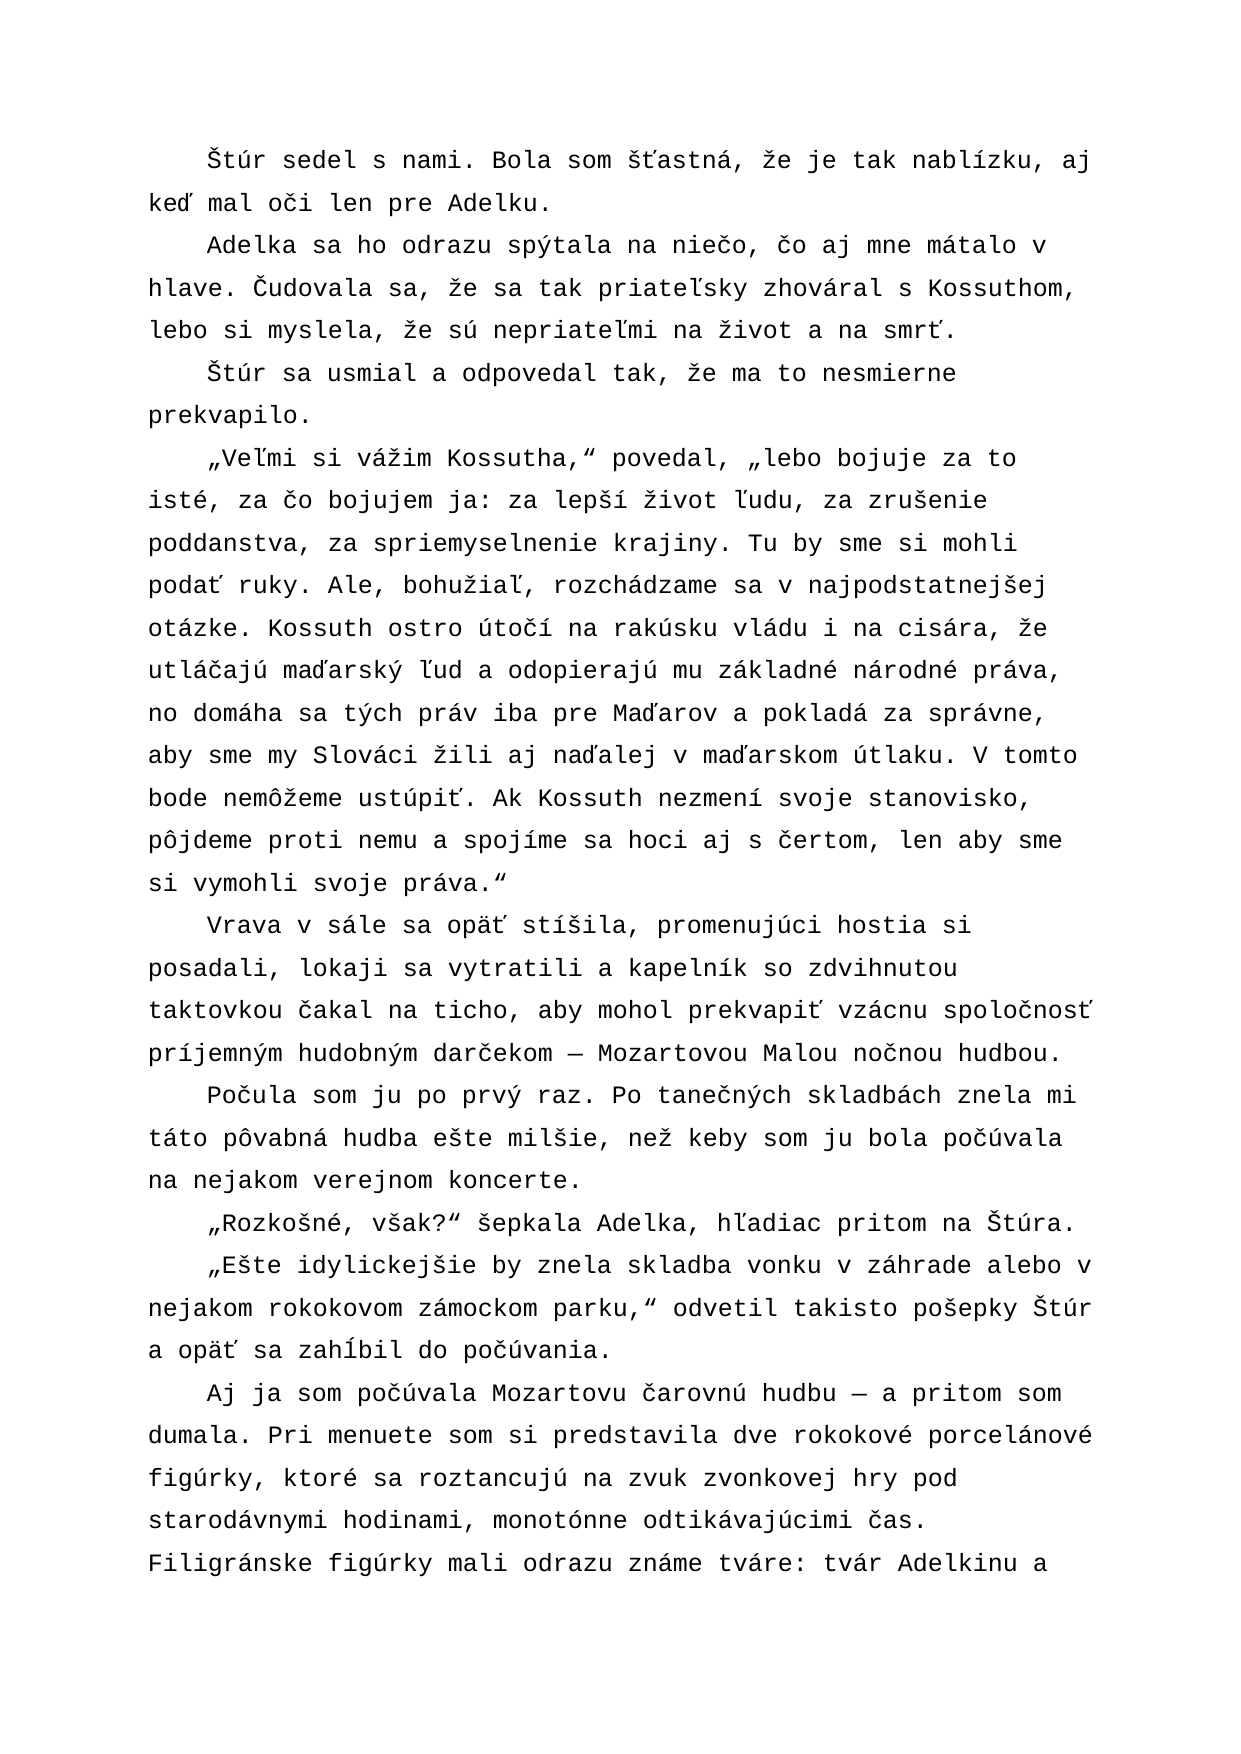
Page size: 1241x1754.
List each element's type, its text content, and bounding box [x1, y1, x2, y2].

text „Rozkošné, však?“ šepkala Adelka, hľadiac pritom na Štúra. [148, 1210, 1093, 1238]
text Vrava v sále sa opäť stíšila, promenujúci hostia si posadali, lokaji sa vytratili a kapelník so zdvihnutou taktovkou čakal na ticho, aby mohol prekvapiť vzácnu spoločnosť príjemným hudobným darčekom — Mozartovou Malou nočnou hudbou. [148, 913, 1093, 1068]
text Počula som ju po prvý raz. Po tanečných skladbách znela mi táto pôvabná hudba ešte milšie, než keby som ju bola počúvala na nejakom verejnom koncerte. [148, 1083, 1093, 1196]
text Štúr sa usmial a odpovedal tak, že ma to nesmierne prekvapilo. [148, 360, 1093, 431]
text Štúr sedel s nami. Bola som šťastná, že je tak nablízku, aj keď mal oči len pre Adelku. [148, 148, 1093, 218]
text Adelka sa ho odrazu spýtala na niečo, čo aj mne mátalo v hlave. Čudovala sa, že sa tak priateľsky zhováral s Kossuthom, lebo si myslela, že sú nepriateľmi na život a na smrť. [148, 233, 1093, 346]
text „Ešte idylickejšie by znela skladba vonku v záhrade alebo v nejakom rokokovom zámockom parku,“ odvetil takisto pošepky Štúr a opäť sa zahĺbil do počúvania. [148, 1253, 1093, 1366]
text „Veľmi si vážim Kossutha,“ povedal, „lebo bojuje za to isté, za čo bojujem ja: za lepší život ľudu, za zrušenie poddanstva, za spriemyselnenie krajiny. Tu by sme si mohli podať ruky. Ale, bohužiaľ, rozchádzame sa v najpodstatnejšej otázke. Kossuth ostro útočí na rakúsku vládu i na cisára, že utláčajú maďarský ľud a odopierajú mu základné národné práva, no domáha sa tých práv iba pre Maďarov a pokladá za správne, aby sme my Slováci žili aj naďalej v maďarskom útlaku. V tomto bode nemôžeme ustúpiť. Ak Kossuth nezmení svoje stanovisko, pôjdeme proti nemu a spojíme sa hoci aj s čertom, len aby sme si vymohli svoje práva.“ [148, 445, 1093, 898]
text Aj ja som počúvala Mozartovu čarovnú hudbu — a pritom som dumala. Pri menuete som si predstavila dve rokokové porcelánové figúrky, ktoré sa roztancujú na zvuk zvonkovej hry pod starodávnymi hodinami, monotónne odtikávajúcimi čas. Filigránske figúrky mali odrazu známe tváre: tvár Adelkinu a [148, 1380, 1093, 1578]
